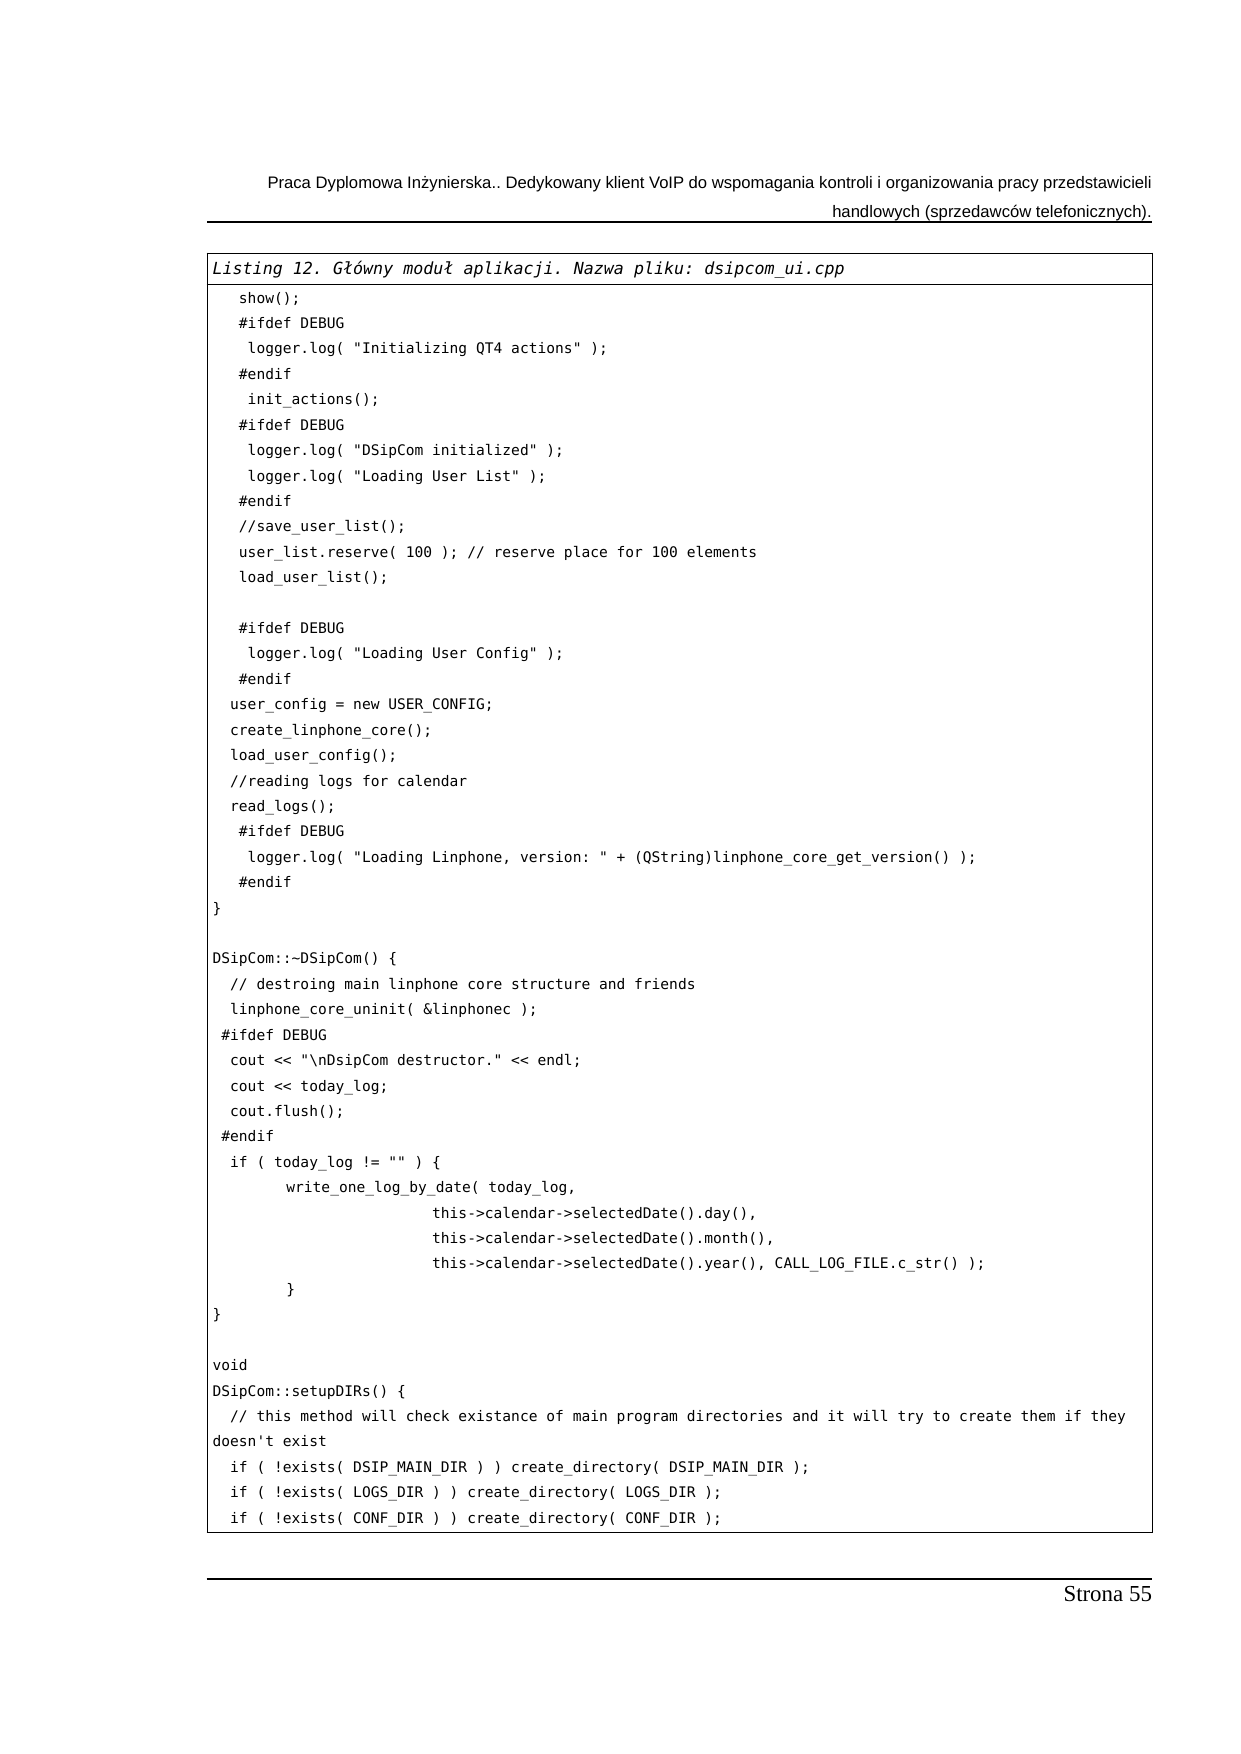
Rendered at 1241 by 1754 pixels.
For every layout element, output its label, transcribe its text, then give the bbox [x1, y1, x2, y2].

table_cell show(); #ifdef DEBUG logger.log( "Initializing QT4 actions" ); #endif init_actions(); #ifdef DEBUG logger.log( "DSipCom initialized" ); logger.log( "Loading User List" ); #endif //save_user_list(); user_list.reserve( 100 ); // reserve place for 100 elements load_user_list(); #ifdef DEBUG logger.log( "Loading User Config" ); #endif user_config = new USER_CONFIG; create_linphone_core(); load_user_config(); //reading logs for calendar read_logs(); #ifdef DEBUG logger.log( "Loading Linphone, version: " + (QString)linphone_core_get_version() ); #endif } DSipCom::~DSipCom() { // destroing main linphone core structure and friends linphone_core_uninit( &linphonec ); #ifdef DEBUG cout << "\nDsipCom destructor." << endl; cout << today_log; cout.flush(); #endif if ( today_log != "" ) { write_one_log_by_date( today_log, this->calendar->selectedDate().day(), this->calendar->selectedDate().month(), this->calendar->selectedDate().year(), CALL_LOG_FILE.c_str() ); } } void DSipCom::setupDIRs() { // this method will check existance of main program directories and it will try to create them if they doesn't exist if ( !exists( DSIP_MAIN_DIR ) ) create_directory( DSIP_MAIN_DIR ); if ( !exists( LOGS_DIR ) ) create_directory( LOGS_DIR ); if ( !exists( CONF_DIR ) ) create_directory( CONF_DIR ); [208, 285, 1152, 1532]
table_header Listing 12. Główny moduł aplikacji. Nazwa pliku: dsipcom_ui.cpp [208, 254, 1152, 284]
